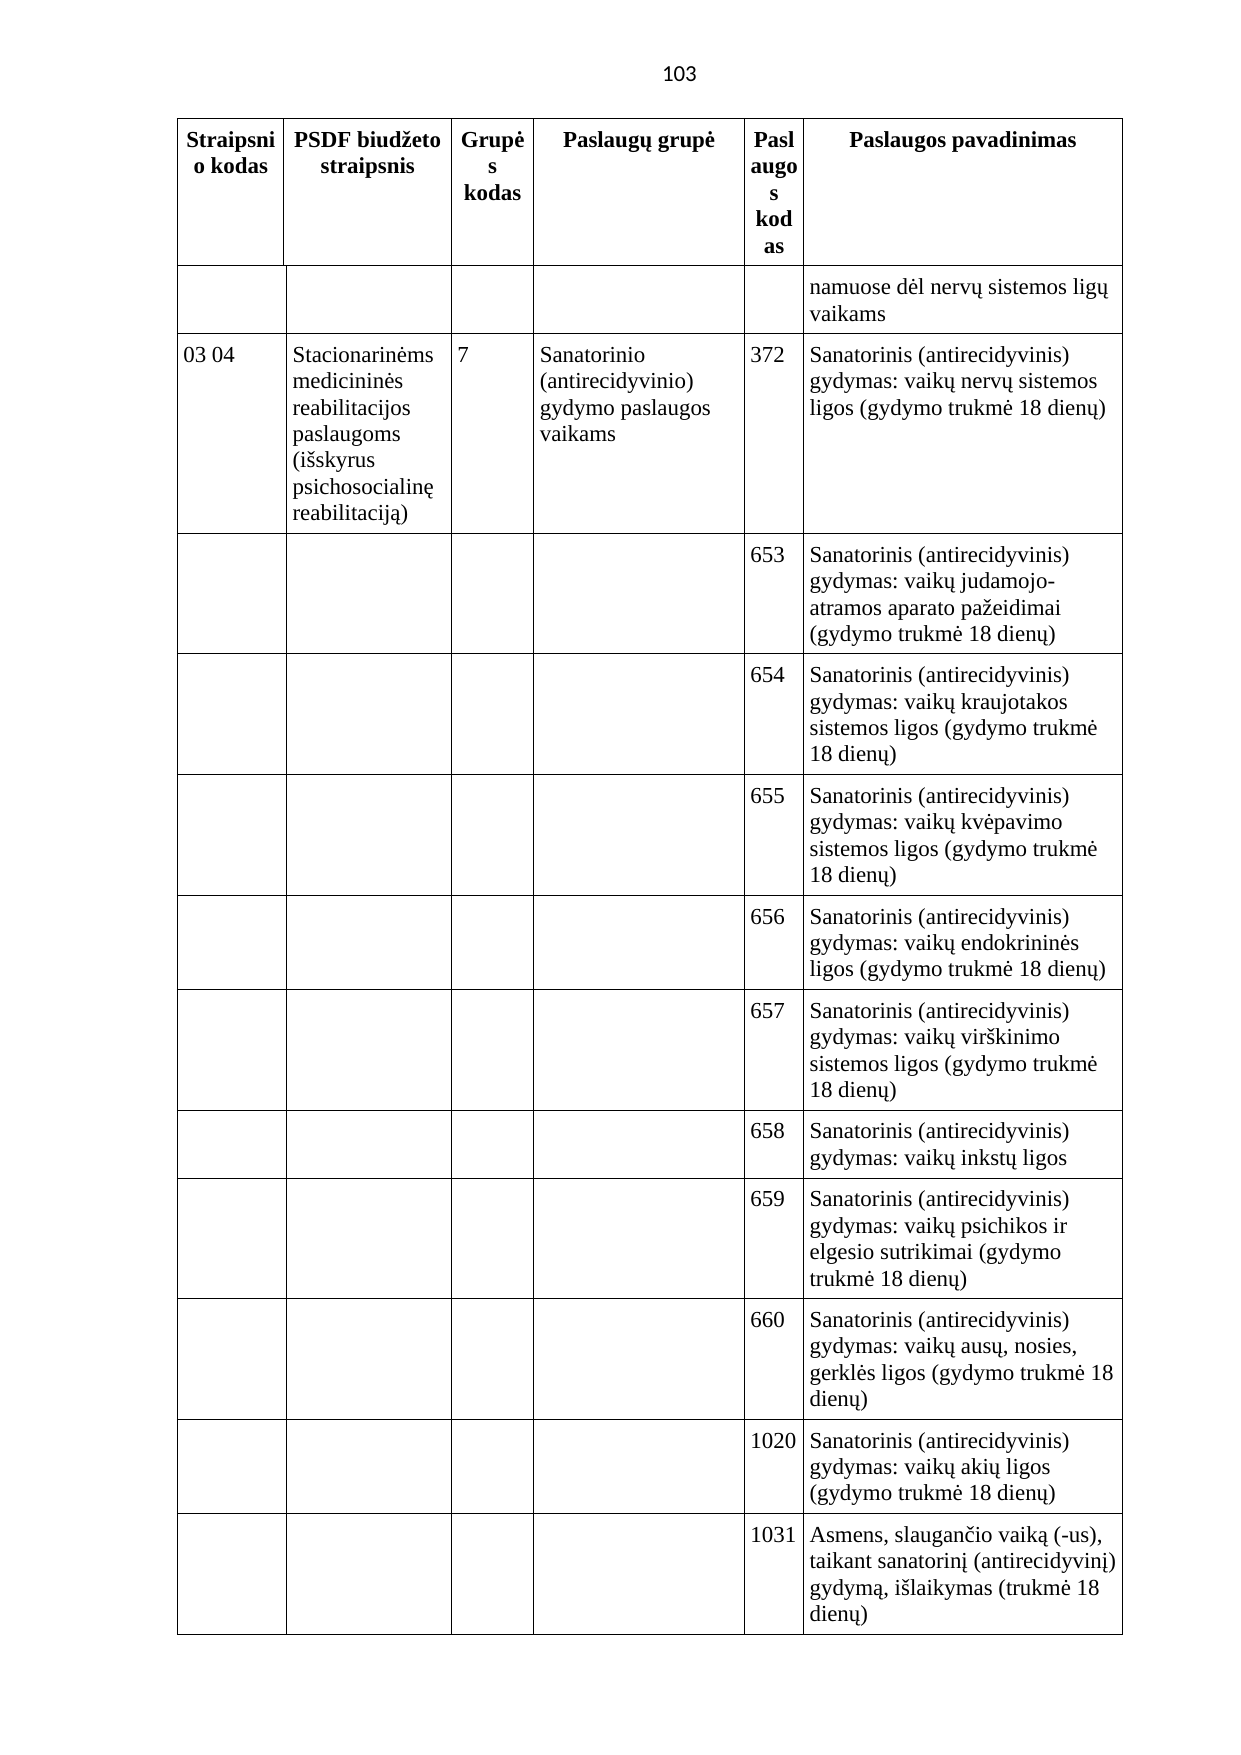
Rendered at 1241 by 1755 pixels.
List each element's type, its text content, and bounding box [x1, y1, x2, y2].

table_cell [178, 1111, 286, 1177]
table_cell [452, 1420, 533, 1513]
table_cell [178, 266, 286, 333]
table_cell [178, 654, 286, 774]
table_cell 1020 [745, 1420, 803, 1513]
table_cell 659 [745, 1179, 803, 1298]
table_cell 660 [745, 1299, 803, 1419]
table_cell [534, 1179, 744, 1298]
table_cell 372 [745, 334, 803, 533]
table_cell [287, 654, 451, 774]
table_cell 658 [745, 1111, 803, 1177]
table_header Paslaugos pavadinimas [804, 119, 1122, 265]
table_cell Asmens, slaugančio vaiką (-us), taikant sanatorinį (antirecidyvinį) gydymą, išlaikymas (trukmė 18 dienų) [804, 1514, 1122, 1633]
table_cell [287, 896, 451, 989]
table_cell 653 [745, 534, 803, 653]
table_cell [178, 1299, 286, 1419]
table_cell [178, 1179, 286, 1298]
table_cell 657 [745, 990, 803, 1109]
table_cell [534, 775, 744, 894]
table_cell [287, 266, 451, 333]
table_cell Sanatorinis (antirecidyvinis) gydymas: vaikų psichikos ir elgesio sutrikimai (gydymo trukmė 18 dienų) [804, 1179, 1122, 1298]
table_cell [178, 896, 286, 989]
table_cell [534, 1420, 744, 1513]
table_cell [452, 896, 533, 989]
table_cell [287, 1514, 451, 1633]
table_header Straipsnio kodas [178, 119, 283, 265]
table_cell [534, 534, 744, 653]
table_cell Sanatorinis (antirecidyvinis) gydymas: vaikų inkstų ligos [804, 1111, 1122, 1177]
table_cell Sanatorinis (antirecidyvinis) gydymas: vaikų kvėpavimo sistemos ligos (gydymo trukmė 18 dienų) [804, 775, 1122, 894]
table_cell namuose dėl nervų sistemos ligų vaikams [804, 266, 1122, 333]
table_cell 03 04 [178, 334, 286, 533]
table_cell [178, 534, 286, 653]
table_cell [287, 534, 451, 653]
table_cell [534, 654, 744, 774]
table_header Paslaugos kodas [745, 119, 803, 265]
table_cell [745, 266, 803, 333]
table_cell Sanatorinis (antirecidyvinis) gydymas: vaikų ausų, nosies, gerklės ligos (gydymo trukmė 18 dienų) [804, 1299, 1122, 1419]
table_cell [287, 990, 451, 1109]
table_cell [452, 1514, 533, 1633]
table_cell [534, 990, 744, 1109]
table_cell Sanatorinis (antirecidyvinis) gydymas: vaikų endokrininės ligos (gydymo trukmė 18 dienų) [804, 896, 1122, 989]
table_cell [287, 775, 451, 894]
table_cell [287, 1299, 451, 1419]
table_cell 1031 [745, 1514, 803, 1633]
table_cell [452, 1111, 533, 1177]
table_cell [452, 990, 533, 1109]
table_cell Sanatorinis (antirecidyvinis) gydymas: vaikų judamojo-atramos aparato pažeidimai (gydymo trukmė 18 dienų) [804, 534, 1122, 653]
table_cell [178, 1514, 286, 1633]
table_cell 656 [745, 896, 803, 989]
table_cell [178, 1420, 286, 1513]
table_cell [452, 1299, 533, 1419]
table_cell [178, 775, 286, 894]
table_cell [452, 654, 533, 774]
table_header PSDF biudžeto straipsnis [284, 119, 451, 265]
table_cell [452, 775, 533, 894]
table_cell 7 [452, 334, 533, 533]
table_header Paslaugų grupė [534, 119, 744, 265]
table_cell [287, 1420, 451, 1513]
table_cell [452, 534, 533, 653]
table_cell Sanatorinis (antirecidyvinis) gydymas: vaikų virškinimo sistemos ligos (gydymo trukmė 18 dienų) [804, 990, 1122, 1109]
table_cell [287, 1179, 451, 1298]
table_cell [534, 896, 744, 989]
table_cell Sanatorinis (antirecidyvinis) gydymas: vaikų kraujotakos sistemos ligos (gydymo trukmė 18 dienų) [804, 654, 1122, 774]
table_cell [534, 266, 744, 333]
table_cell [534, 1299, 744, 1419]
table_cell 655 [745, 775, 803, 894]
table_cell [534, 1514, 744, 1633]
table_header Grupės kodas [452, 119, 533, 265]
table_cell [452, 1179, 533, 1298]
table_cell Sanatorinis (antirecidyvinis) gydymas: vaikų nervų sistemos ligos (gydymo trukmė 18 dienų) [804, 334, 1122, 533]
table_cell [452, 266, 533, 333]
table_cell Sanatorinis (antirecidyvinis) gydymas: vaikų akių ligos (gydymo trukmė 18 dienų) [804, 1420, 1122, 1513]
table_cell [287, 1111, 451, 1177]
table_cell Stacionarinėms medicininės reabilitacijos paslaugoms (išskyrus psichosocialinę reabilitaciją) [287, 334, 451, 533]
table_cell Sanatorinio (antirecidyvinio) gydymo paslaugos vaikams [534, 334, 744, 533]
table_cell [178, 990, 286, 1109]
table_cell 654 [745, 654, 803, 774]
table_cell [534, 1111, 744, 1177]
